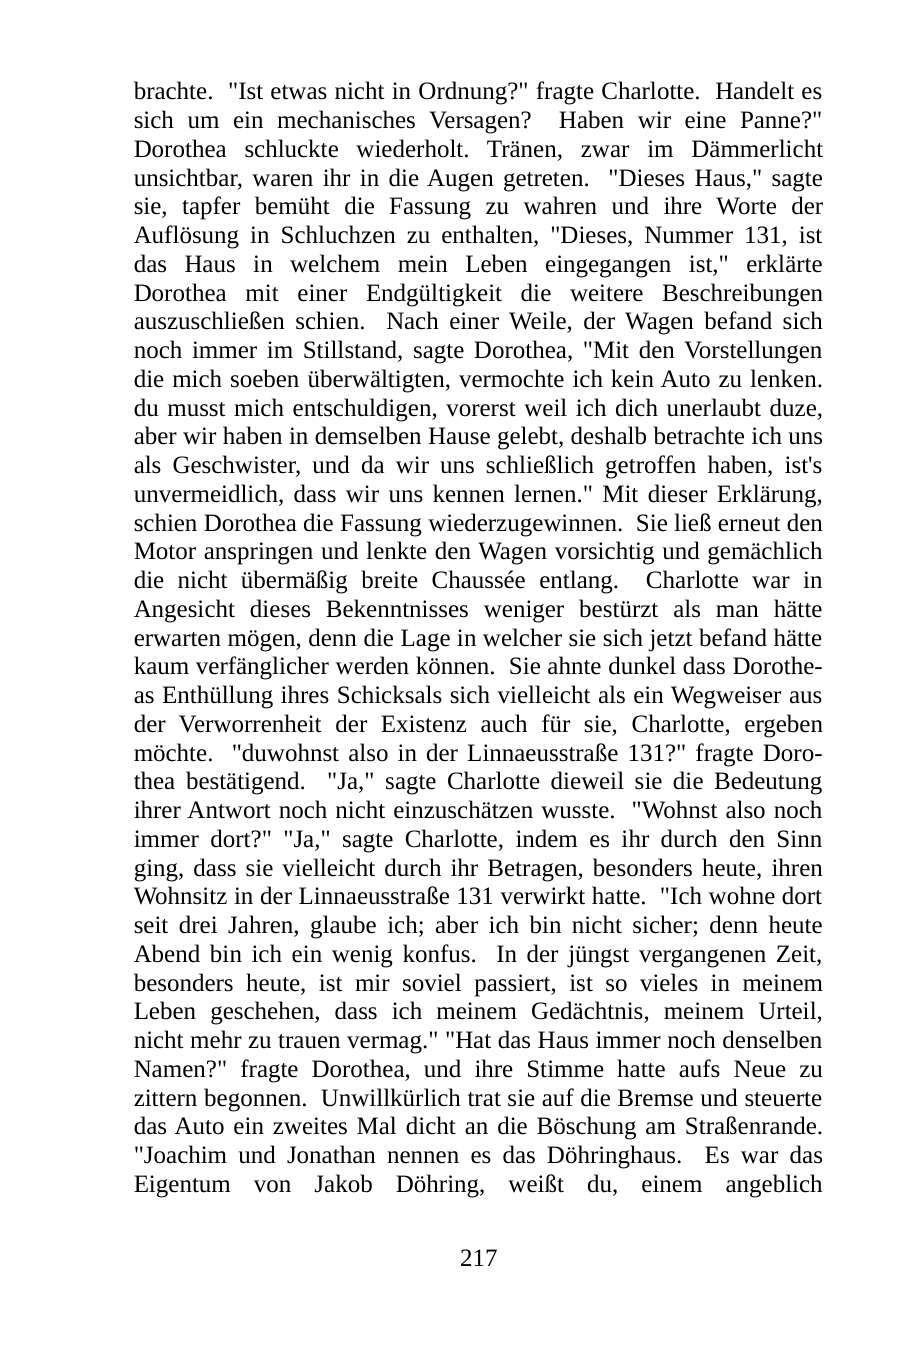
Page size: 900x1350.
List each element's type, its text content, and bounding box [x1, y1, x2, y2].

text brachte. "Ist etwas nicht in Ordnung?" fragte Charlotte. Handelt es sich um ein mechanisches Versagen? Haben wir eine Panne?" Dorothea schluckte wiederholt. Tränen, zwar im Dämmerlicht unsichtbar, waren ihr in die Augen getreten. "Dieses Haus," sagte sie, tapfer bemüht die Fassung zu wahren und ihre Worte der Auflösung in Schluchzen zu enthalten, "Dieses, Nummer 131, ist das Haus in welchem mein Leben eingegangen ist," erklärte Dorothea mit einer Endgültigkeit die weitere Beschreibungen auszuschließen schien. Nach einer Weile, der Wagen befand sich noch immer im Stillstand, sagte Dorothea, "Mit den Vorstellungen die mich soeben überwältigten, vermochte ich kein Auto zu lenken. du musst mich entschuldigen, vorerst weil ich dich unerlaubt duze, aber wir haben in demselben Hause gelebt, deshalb betrachte ich uns als Geschwister, und da wir uns schließlich getroffen haben, ist's unvermeidlich, dass wir uns kennen lernen." Mit dieser Erklärung, schien Dorothea die Fassung wiederzugewinnen. Sie ließ erneut den Motor anspringen und lenkte den Wagen vorsichtig und gemächlich die nicht übermäßig breite Chaussée entlang. Charlotte war in Angesicht dieses Bekenntnisses weniger bestürzt als man hätte erwarten mögen, denn die Lage in welcher sie sich jetzt befand hätte kaum verfänglicher werden können. Sie ahnte dunkel dass Dorothe-as Enthüllung ihres Schicksals sich vielleicht als ein Wegweiser aus der Verworrenheit der Existenz auch für sie, Charlotte, ergeben möchte. "duwohnst also in der Linnaeusstraße 131?" fragte Doro-thea bestätigend. "Ja," sagte Charlotte dieweil sie die Bedeutung ihrer Antwort noch nicht einzuschätzen wusste. "Wohnst also noch immer dort?" "Ja," sagte Charlotte, indem es ihr durch den Sinn ging, dass sie vielleicht durch ihr Betragen, besonders heute, ihren Wohnsitz in der Linnaeusstraße 131 verwirkt hatte. "Ich wohne dort seit drei Jahren, glaube ich; aber ich bin nicht sicher; denn heute Abend bin ich ein wenig konfus. In der jüngst vergangenen Zeit, besonders heute, ist mir soviel passiert, ist so vieles in meinem Leben geschehen, dass ich meinem Gedächtnis, meinem Urteil, nicht mehr zu trauen vermag." "Hat das Haus immer noch denselben Namen?" fragte Dorothea, und ihre Stimme hatte aufs Neue zu zittern begonnen. Unwillkürlich trat sie auf die Bremse und steuerte das Auto ein zweites Mal dicht an die Böschung am Straßenrande. "Joachim und Jonathan nennen es das Döhringhaus. Es war das Eigentum von Jakob Döhring, weißt du, einem angeblich [133, 76, 823, 1198]
